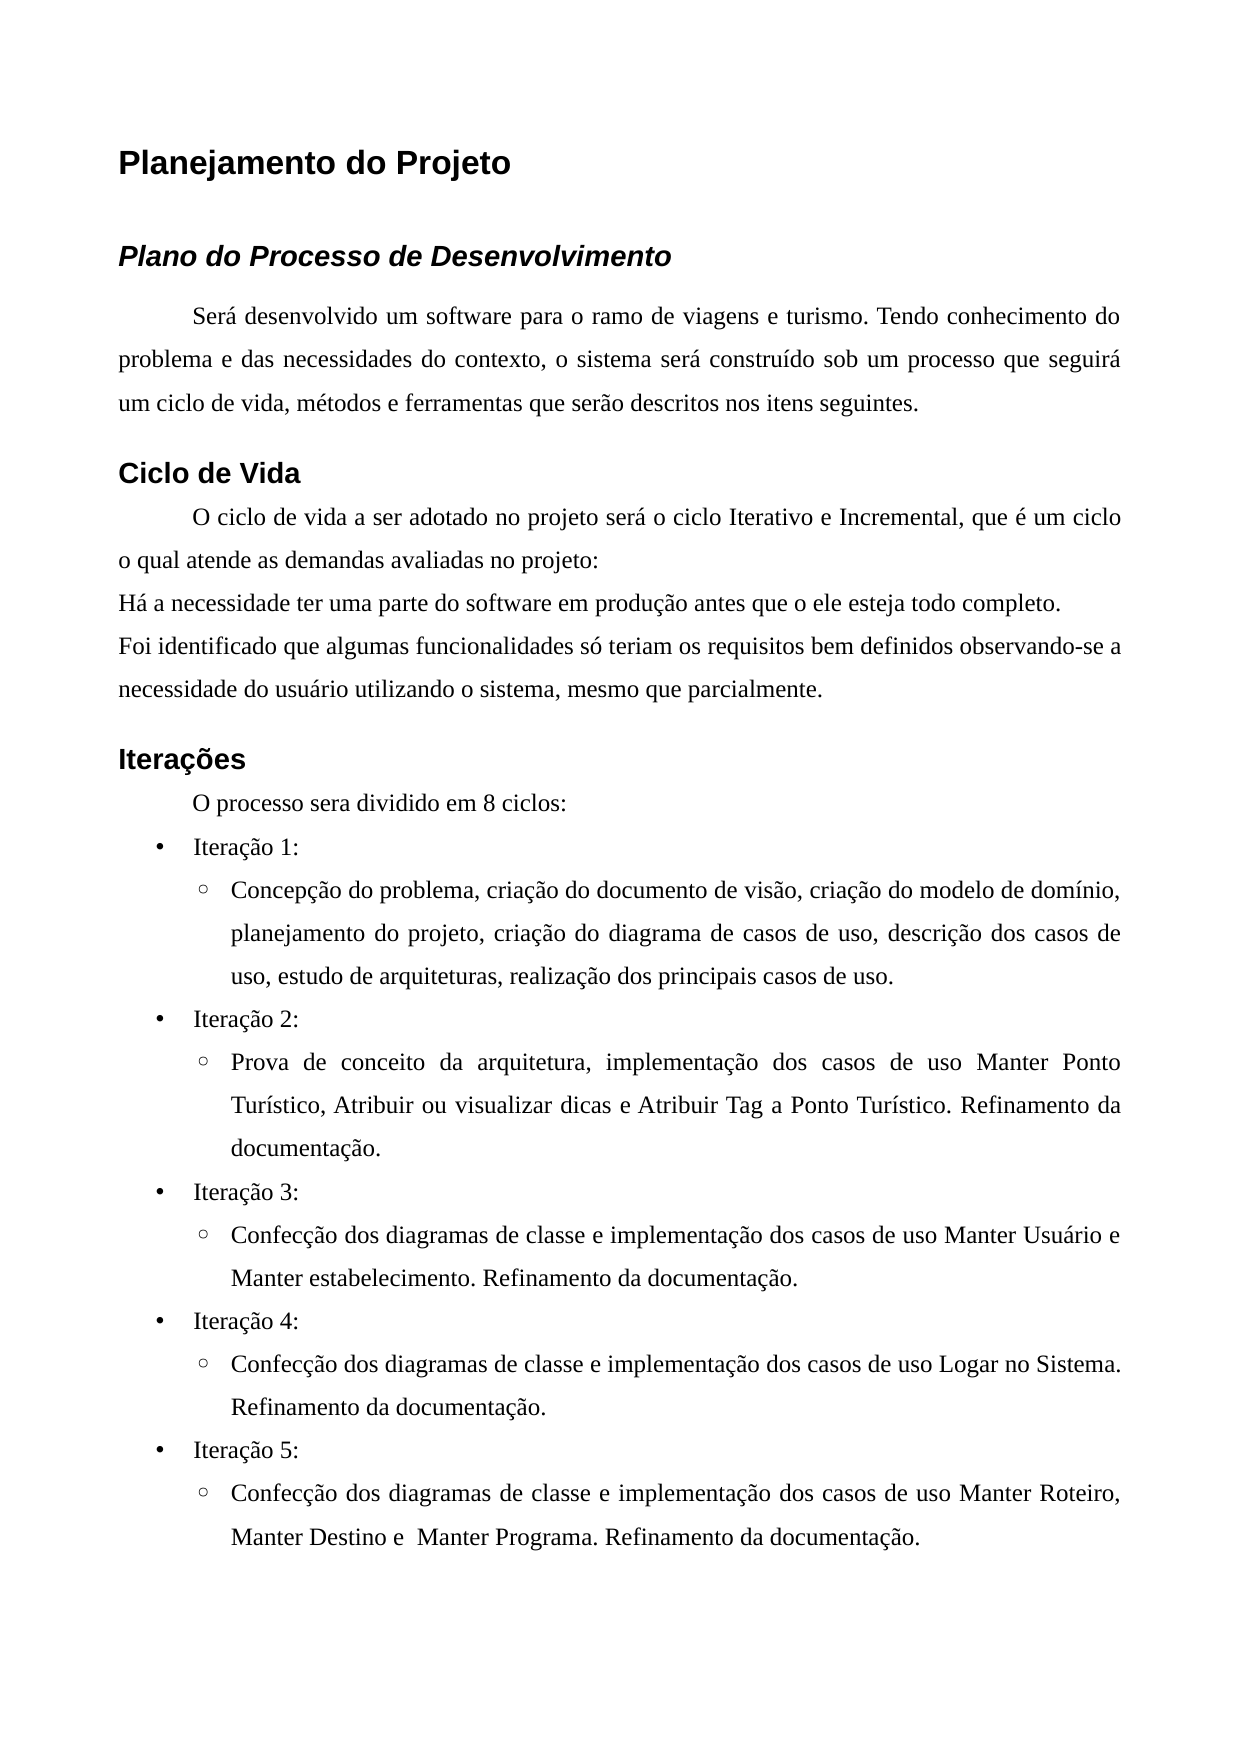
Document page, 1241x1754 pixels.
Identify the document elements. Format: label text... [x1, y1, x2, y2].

text Há a necessidade ter uma parte do software em produção antes que o ele esteja todo completo. [118, 588, 1122, 617]
list Confecção dos diagramas de classe e implementação dos casos de uso Logar no Sistema. Refinamento da documentação. [193, 1349, 1122, 1421]
text Foi identificado que algumas funcionalidades só teriam os requisitos bem definidos observando-se a necessidade do usuário utilizando o sistema, mesmo que parcialmente. [118, 631, 1122, 703]
text Será desenvolvido um software para o ramo de viagens e turismo. Tendo conhecimento do problema e das necessidades do contexto, o sistema será construído sob um processo que seguirá um ciclo de vida, métodos e ferramentas que serão descritos nos itens seguintes. [118, 301, 1122, 416]
list Concepção do problema, criação do documento de visão, criação do modelo de domínio, planejamento do projeto, criação do diagrama de casos de uso, descrição dos casos de uso, estudo de arquiteturas, realização dos principais casos de uso. [193, 875, 1122, 990]
subtitle Iterações [118, 742, 1122, 776]
list Iteração 5: [156, 1435, 1122, 1464]
subtitle Ciclo de Vida [118, 456, 1122, 489]
subtitle Planejamento do Projeto [118, 143, 1122, 182]
subtitle Plano do Processo de Desenvolvimento [118, 238, 1122, 272]
list Iteração 1: [156, 832, 1122, 860]
list Iteração 2: [156, 1004, 1122, 1033]
text O ciclo de vida a ser adotado no projeto será o ciclo Iterativo e Incremental, que é um ciclo o qual atende as demandas avaliadas no projeto: [118, 502, 1122, 574]
list Iteração 4: [156, 1306, 1122, 1335]
text O processo sera dividido em 8 ciclos: [118, 788, 1122, 817]
list Prova de conceito da arquitetura, implementação dos casos de uso Manter Ponto Turístico, Atribuir ou visualizar dicas e Atribuir Tag a Ponto Turístico. Refinamento da documentação. [193, 1047, 1122, 1162]
list Confecção dos diagramas de classe e implementação dos casos de uso Manter Roteiro, Manter Destino e Manter Programa. Refinamento da documentação. [193, 1478, 1122, 1550]
list Iteração 3: [156, 1177, 1122, 1205]
list Confecção dos diagramas de classe e implementação dos casos de uso Manter Usuário e Manter estabelecimento. Refinamento da documentação. [193, 1220, 1122, 1292]
